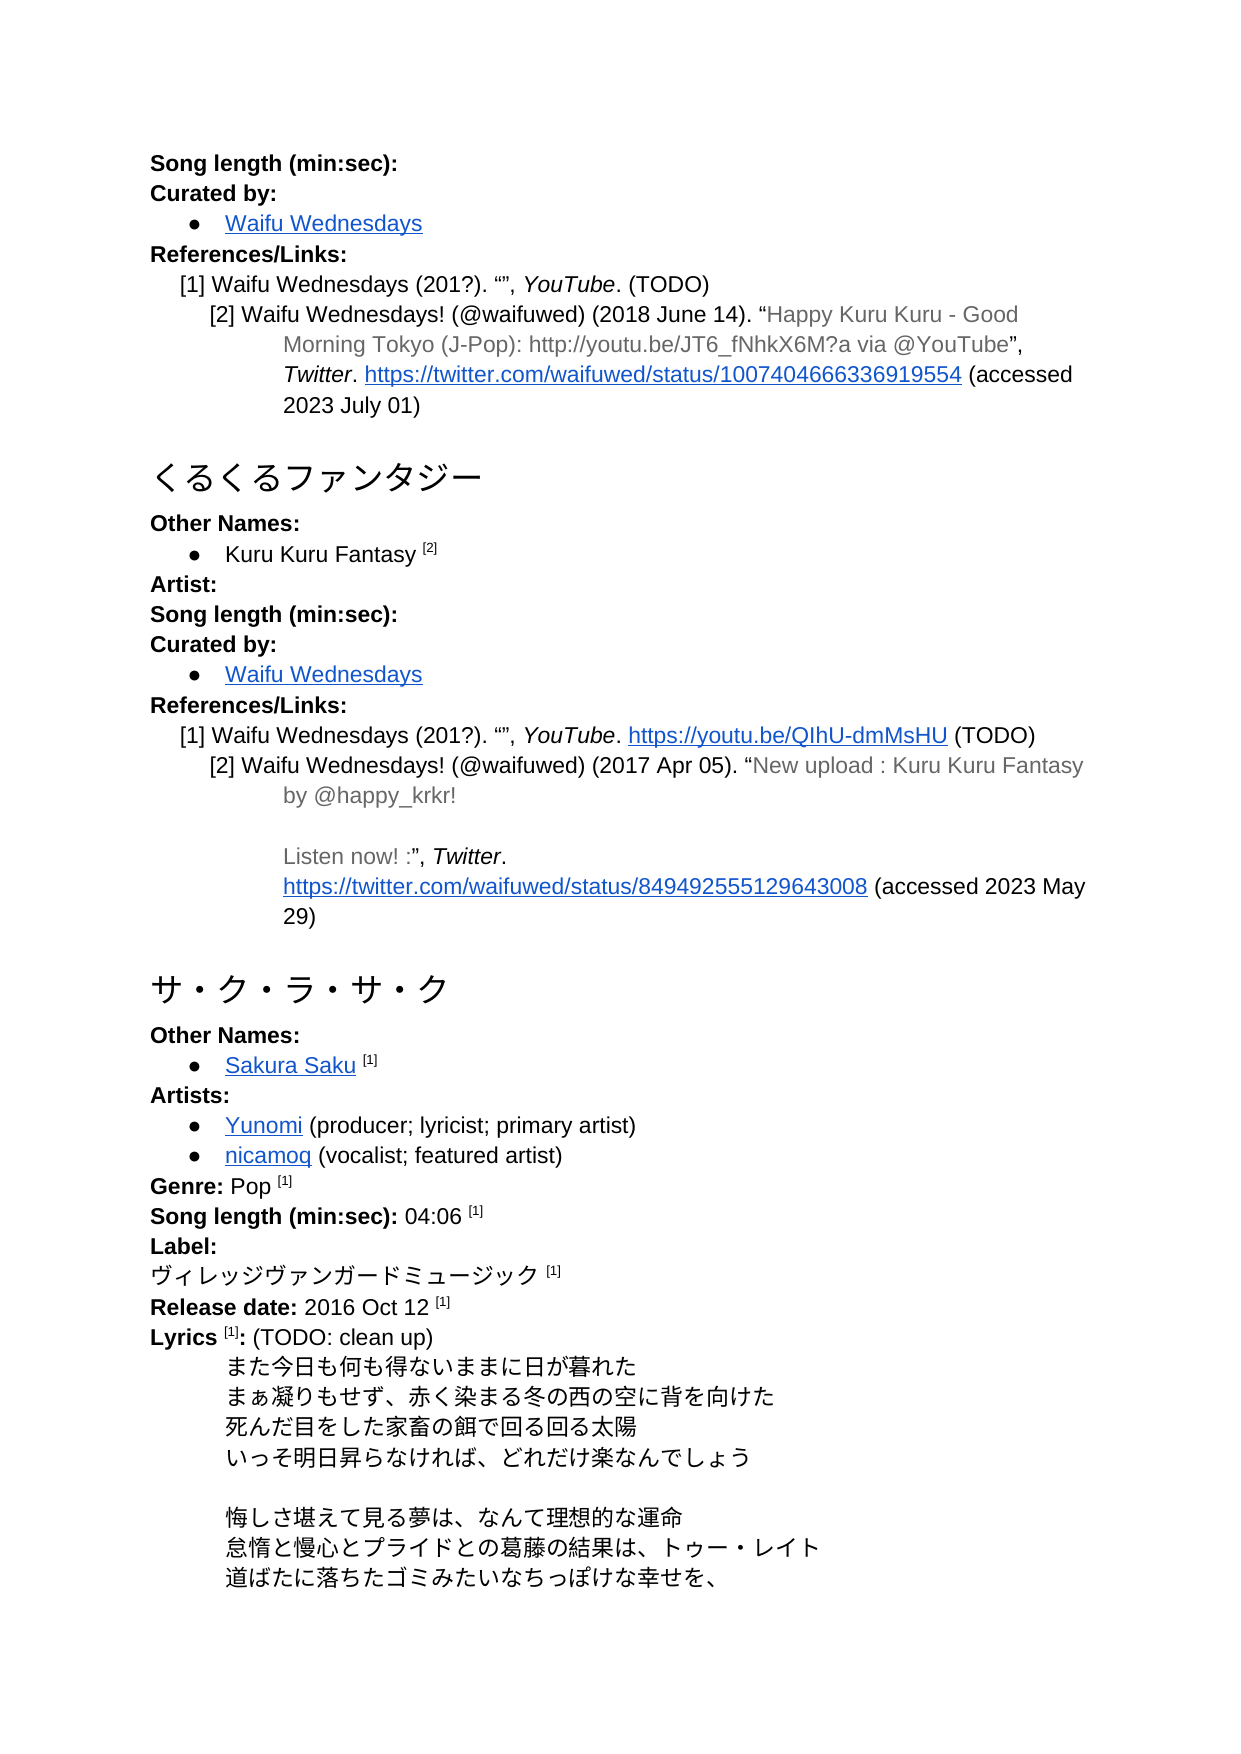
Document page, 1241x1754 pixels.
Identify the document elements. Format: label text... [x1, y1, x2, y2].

text Label: [150, 1233, 1090, 1259]
list Waifu Wednesdays [187, 210, 1090, 237]
text 悔しさ堪えて見る夢は、なんて理想的な運命 [225, 1505, 1090, 1531]
text References/Links: [150, 692, 1090, 718]
text Genre: Pop [1] [150, 1173, 1090, 1199]
list Waifu Wednesdays [187, 661, 1090, 688]
text 道ばたに落ちたゴミみたいなちっぽけな幸せを、 [225, 1565, 1090, 1592]
text Release date: 2016 Oct 12 [1] [150, 1293, 1090, 1320]
list Kuru Kuru Fantasy [2] [187, 541, 1090, 567]
text [1] Waifu Wednesdays (201?). “”, YouTube. https://youtu.be/QIhU-dmMsHU (TODO) [179, 722, 1090, 748]
text Other Names: [150, 1022, 1090, 1048]
text 死んだ目をした家畜の餌で回る回る太陽 [225, 1414, 1090, 1441]
text また今日も何も得ないままに日が暮れた [225, 1354, 1090, 1380]
text ヴィレッジヴァンガードミュージック [1] [150, 1263, 1090, 1290]
subtitle サ・ク・ラ・サ・ク [150, 971, 1090, 1009]
text Lyrics [1]: (TODO: clean up) [150, 1324, 1090, 1350]
text Song length (min:sec): 04:06 [1] [150, 1203, 1090, 1229]
subtitle くるくるファンタジー [150, 459, 1090, 498]
text Artists: [150, 1082, 1090, 1108]
list nicamoq (vocalist; featured artist) [187, 1142, 1090, 1169]
text Artist: [150, 571, 1090, 597]
list Sakura Saku [1] [187, 1052, 1090, 1078]
text References/Links: [150, 241, 1090, 267]
text Other Names: [150, 510, 1090, 537]
text Song length (min:sec): [150, 150, 1090, 176]
text [1] Waifu Wednesdays (201?). “”, YouTube. (TODO) [179, 271, 1090, 297]
text まぁ凝りもせず、赤く染まる冬の西の空に背を向けた [225, 1384, 1090, 1411]
text いっそ明日昇らなければ、どれだけ楽なんでしょう [225, 1444, 1090, 1471]
text [2] Waifu Wednesdays! (@waifuwed) (2017 Apr 05). “New upload : Kuru Kuru Fantasy by @happy_krkr! Listen now! :”, Twitter. https://twitter.com/waifuwed/status/849492555129643008 (accessed 2023 May 29) [209, 752, 1090, 929]
text Curated by: [150, 180, 1090, 207]
text [2] Waifu Wednesdays! (@waifuwed) (2018 June 14). “Happy Kuru Kuru - Good Morning Tokyo (J-Pop): http://youtu.be/JT6_fNhkX6M?a via @YouTube”, Twitter. https://twitter.com/waifuwed/status/1007404666336919554 (accessed 2023 July 01) [209, 301, 1090, 418]
text Song length (min:sec): [150, 601, 1090, 627]
text 怠惰と慢心とプライドとの葛藤の結果は、トゥー・レイト [225, 1535, 1090, 1562]
text Curated by: [150, 631, 1090, 657]
list Yunomi (producer; lyricist; primary artist) [187, 1112, 1090, 1139]
